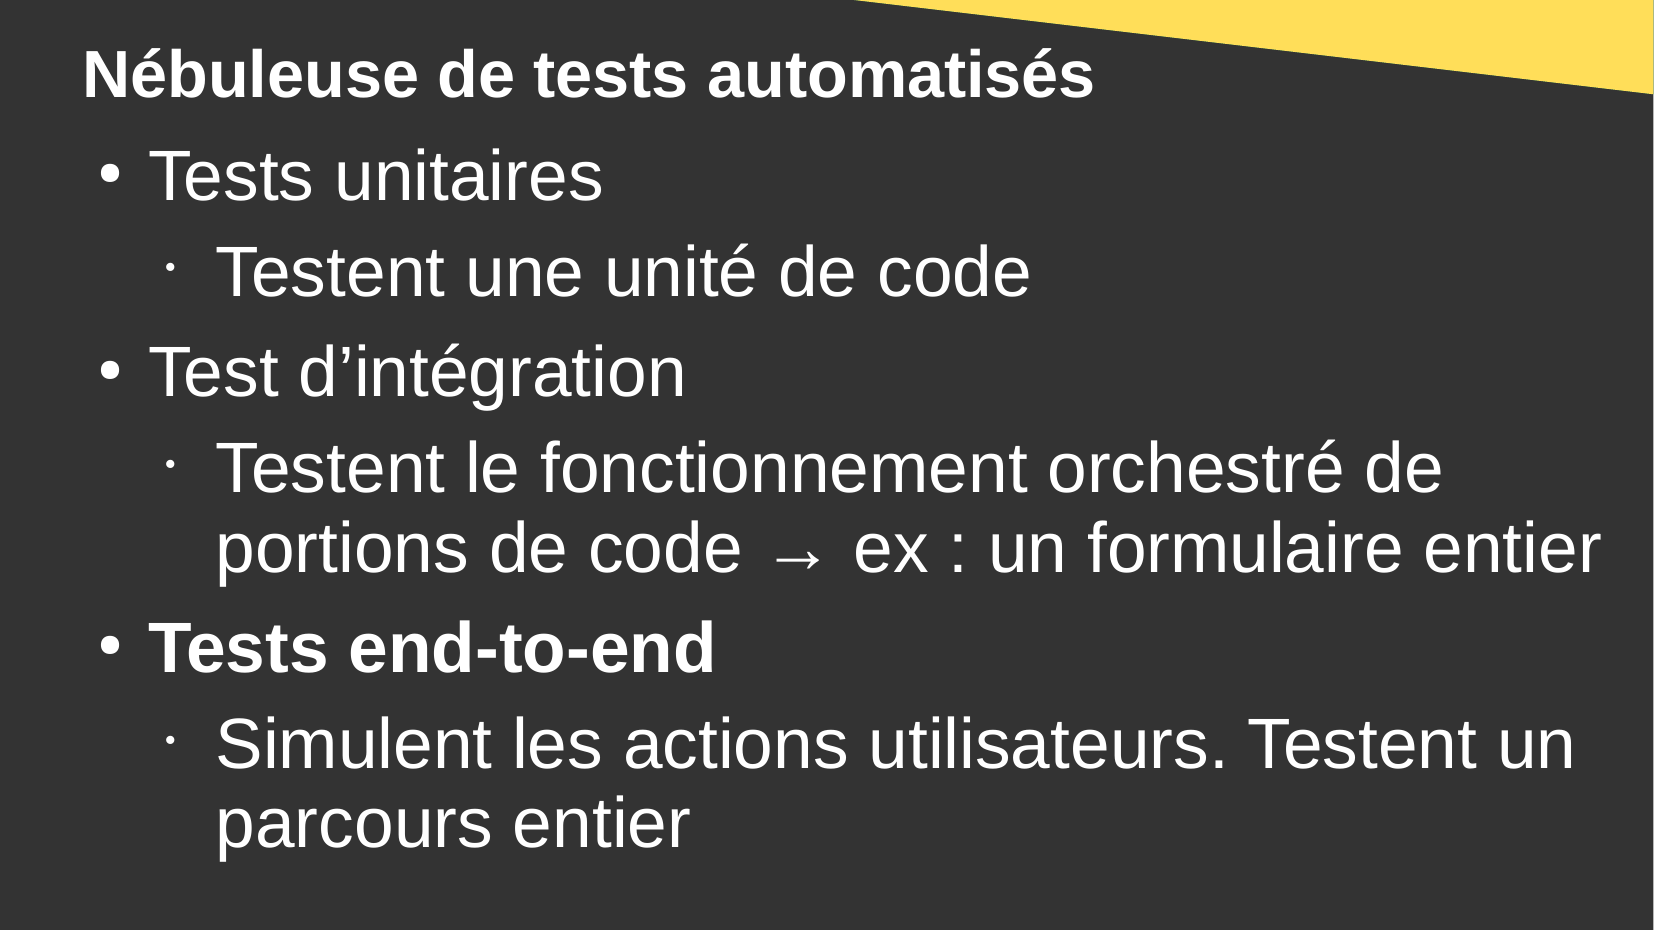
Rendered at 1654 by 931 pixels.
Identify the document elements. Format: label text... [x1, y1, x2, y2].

list Tests unitaires Testent une unité de code Test d’intégration Testent le fonctionnement orchestré de portions de code → ex : un formulaire entier Tests end-to-end Simulent les actions utilisateurs. Testent un parcours entier [80, 135, 1619, 875]
text_box [854, 0, 1654, 95]
title Nébuleuse de tests automatisés [82, 37, 1571, 112]
